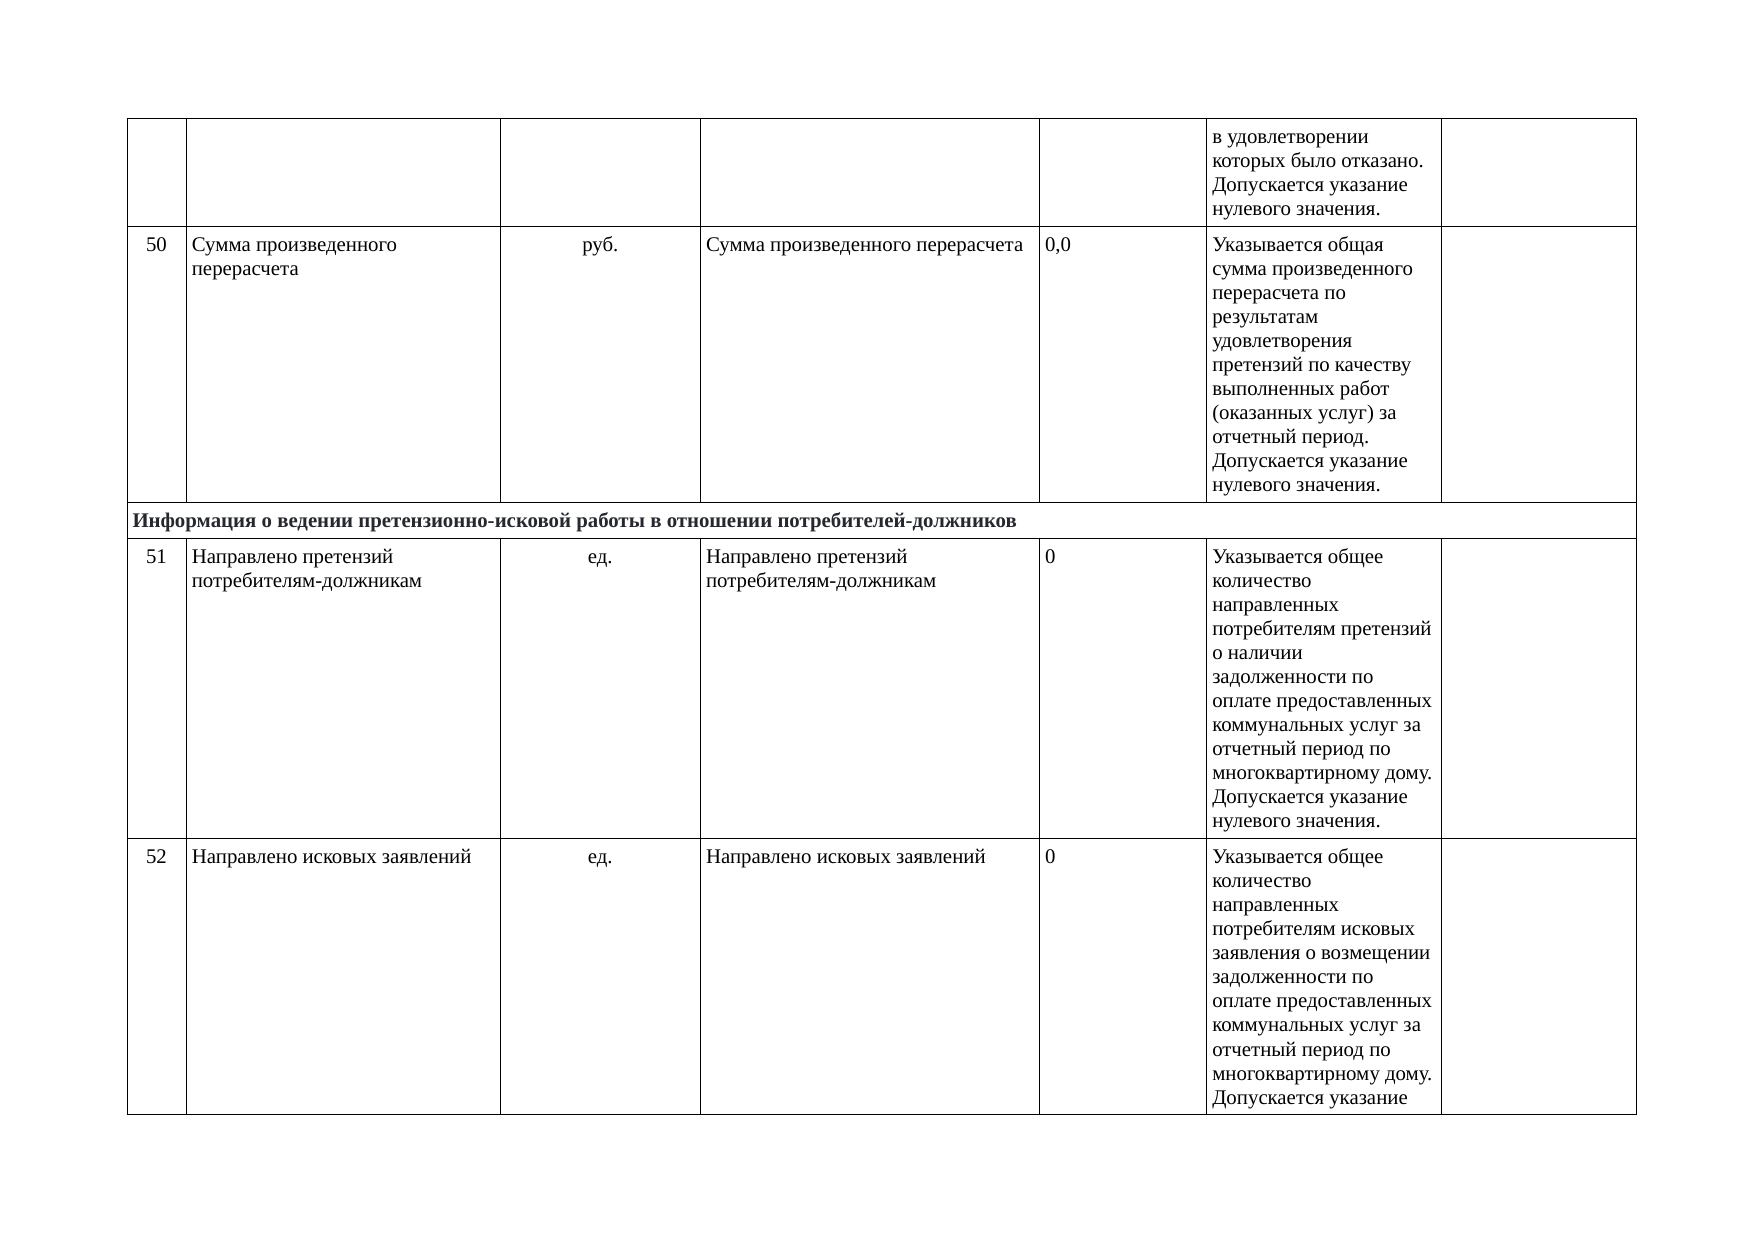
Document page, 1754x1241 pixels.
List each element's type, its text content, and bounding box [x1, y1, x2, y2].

table_cell руб. [501, 227, 700, 502]
table_cell Указывается общее количество направленных потребителям исковых заявления о возмещении задолженности по оплате предоставленных коммунальных услуг за отчетный период по многоквартирному дому. Допускается указание [1207, 839, 1441, 1114]
table_cell [1442, 539, 1636, 838]
table_cell ед. [501, 539, 700, 838]
table_cell Информация о ведении претензионно-исковой работы в отношении потребителей-должников [128, 503, 1636, 538]
table_cell Направлено исковых заявлений [701, 839, 1039, 1114]
table_cell Указывается общее количество направленных потребителям претензий о наличии задолженности по оплате предоставленных коммунальных услуг за отчетный период по многоквартирному дому. Допускается указание нулевого значения. [1207, 539, 1441, 838]
table_cell 50 [128, 227, 186, 502]
table_cell [501, 119, 700, 226]
table_cell [187, 119, 500, 226]
table_cell Сумма произведенного перерасчета [701, 227, 1039, 502]
table_cell Направлено исковых заявлений [187, 839, 500, 1114]
table_cell Сумма произведенного перерасчета [187, 227, 500, 502]
table_cell [1442, 119, 1636, 226]
table_cell ед. [501, 839, 700, 1114]
table_cell 0 [1040, 539, 1206, 838]
table_cell [1442, 227, 1636, 502]
table_cell Направлено претензий потребителям-должникам [701, 539, 1039, 838]
table_cell 0 [1040, 839, 1206, 1114]
table_cell [701, 119, 1039, 226]
table_cell 52 [128, 839, 186, 1114]
table_cell Указывается общая сумма произведенного перерасчета по результатам удовлетворения претензий по качеству выполненных работ (оказанных услуг) за отчетный период. Допускается указание нулевого значения. [1207, 227, 1441, 502]
table_cell в удовлетворении которых было отказано. Допускается указание нулевого значения. [1207, 119, 1441, 226]
table_cell [1040, 119, 1206, 226]
table_cell [1442, 839, 1636, 1114]
table_cell Направлено претензий потребителям-должникам [187, 539, 500, 838]
table_cell 51 [128, 539, 186, 838]
table_cell [128, 119, 186, 226]
table_cell 0,0 [1040, 227, 1206, 502]
